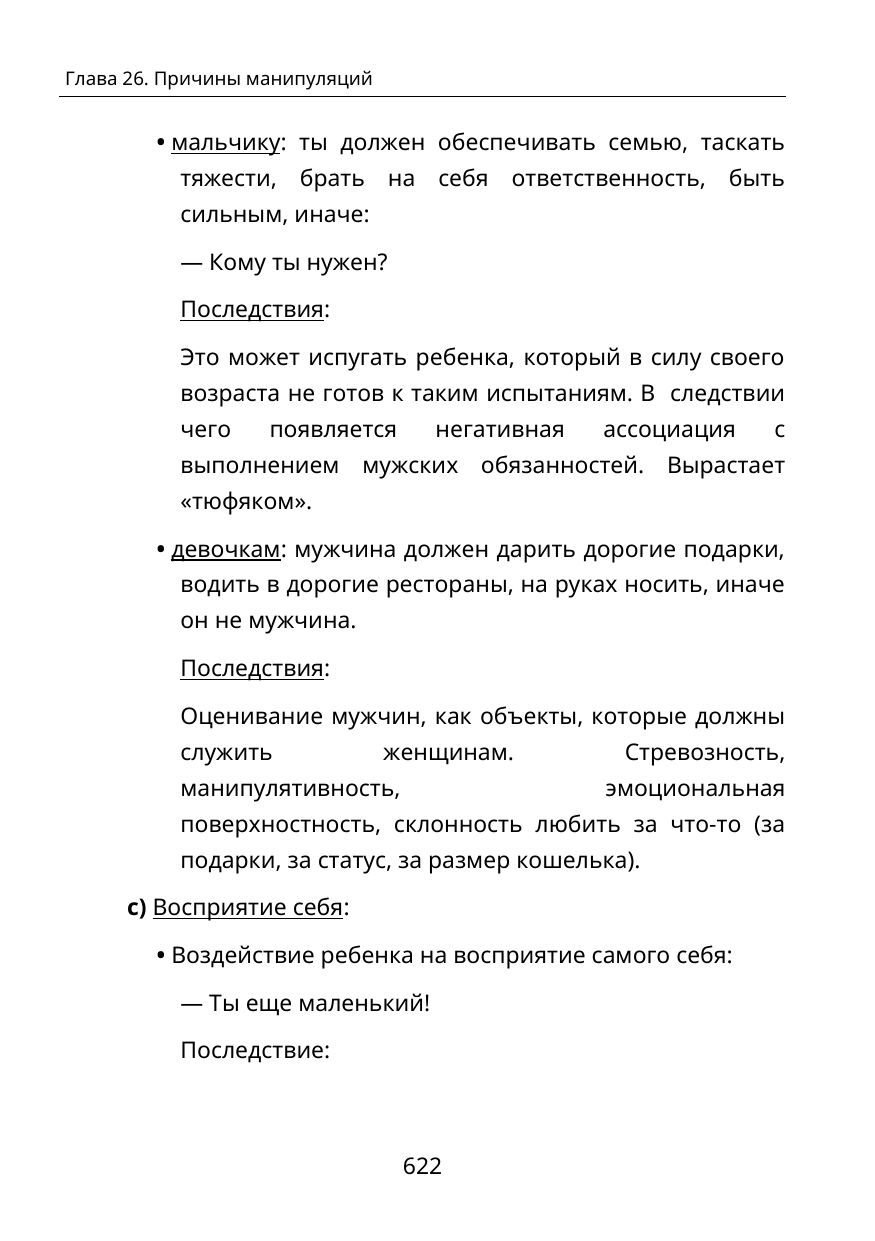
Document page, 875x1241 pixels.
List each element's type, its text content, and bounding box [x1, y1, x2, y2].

list Это может испугать ребенка, который в силу своего возраста не готов к таким испытаниям. В следствии чего появляется негативная ассоциация с выполнением мужских обязанностей. Вырастает «тюфяком». [156, 341, 786, 516]
list мальчику: ты должен обеспечивать семью, таскать тяжести, брать на себя ответственность, быть сильным, иначе: [156, 126, 786, 229]
list Воздействие ребенка на восприятие самого себя: [156, 939, 786, 970]
list Последствие: [156, 1034, 786, 1066]
list — Кому ты нужен? [156, 246, 786, 277]
list Последствия: [156, 652, 786, 683]
list Восприятие себя: [121, 891, 786, 922]
list Оценивание мужчин, как объекты, которые должны служить женщинам. Стревозность, манипулятивность, эмоциональная поверхностность, склонность любить за что-то (за подарки, за статус, за размер кошелька). [156, 700, 786, 875]
list Последствия: [156, 293, 786, 324]
list девочкам: мужчина должен дарить дорогие подарки, водить в дорогие рестораны, на руках носить, иначе он не мужчина. [156, 532, 786, 636]
list — Ты еще маленький! [156, 987, 786, 1018]
